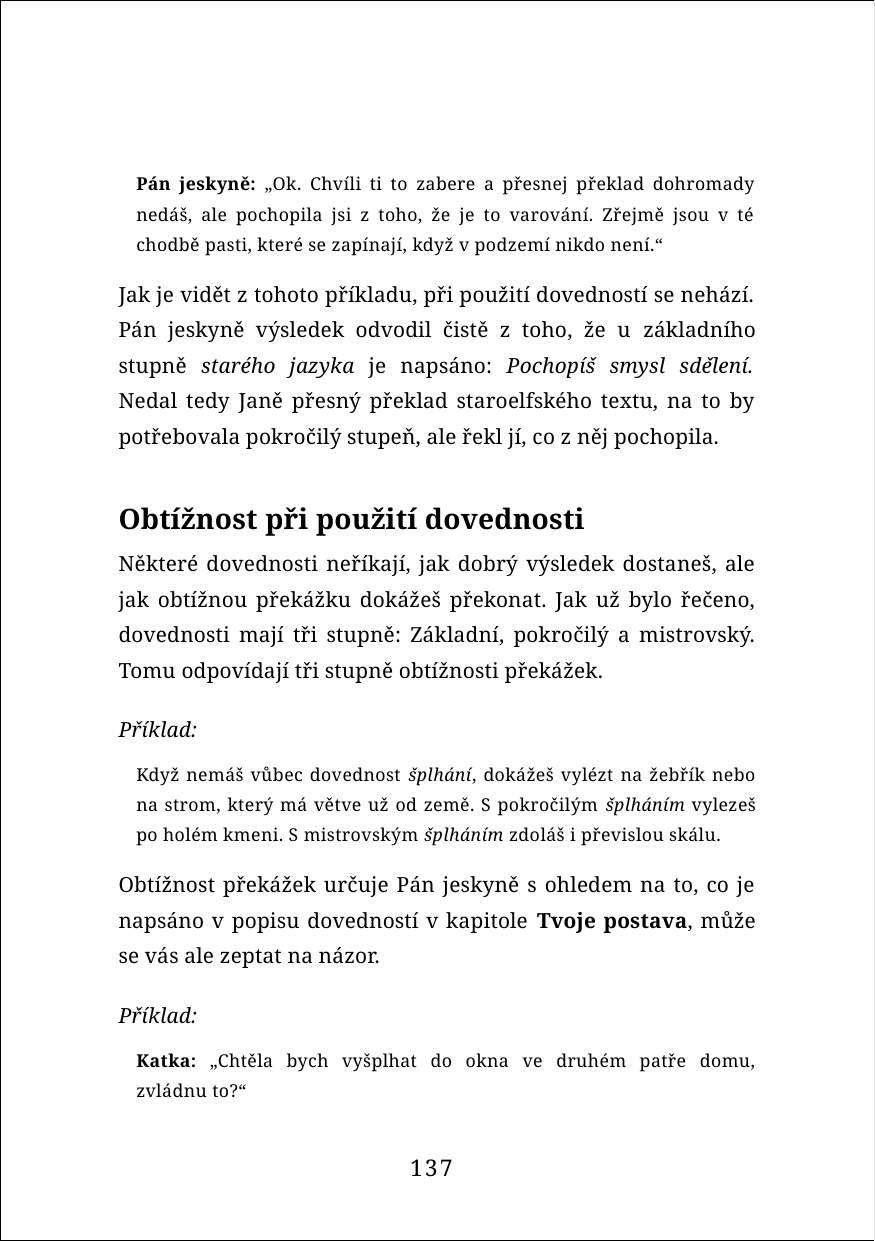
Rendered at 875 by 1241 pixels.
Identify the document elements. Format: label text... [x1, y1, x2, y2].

text Příklad: [118, 715, 756, 743]
text Když nemáš vůbec dovednost šplhání, dokážeš vylézt na žebřík nebo na strom, který má větve už od země. S pokročilým šplháním vylezeš po holém kmeni. S mistrovským šplháním zdoláš i převislou skálu. [136, 762, 756, 847]
subtitle Obtížnost při použití dovednosti [118, 499, 756, 537]
text Obtížnost překážek určuje Pán jeskyně s ohledem na to, co je napsáno v popisu dovedností v kapitole Tvoje postava, může se vás ale zeptat na názor. [118, 871, 756, 970]
text Jak je vidět z tohoto příkladu, při použití dovedností se nehází. Pán jeskyně výsledek odvodil čistě z toho, že u základního stupně starého jazyka je napsáno: Pochopíš smysl sdělení. Nedal tedy Janě přesný překlad staroelfského textu, na to by potřebovala pokročilý stupeň, ale řekl jí, co z něj pochopila. [118, 280, 756, 451]
text Pán jeskyně: „Ok. Chvíli ti to zabere a přesnej překlad dohromady nedáš, ale pochopila jsi z toho, že je to varování. Zřejmě jsou v té chodbě pasti, které se zapínají, když v podzemí nikdo není.“ [136, 172, 756, 256]
text Příklad: [118, 1001, 756, 1029]
text Některé dovednosti neříkají, jak dobrý výsledek dostaneš, ale jak obtížnou překážku dokážeš překonat. Jak už bylo řečeno, dovednosti mají tři stupně: Základní, pokročilý a mistrovský. Tomu odpovídají tři stupně obtížnosti překážek. [118, 549, 756, 684]
text Katka: „Chtěla bych vyšplhat do okna ve druhém patře domu, zvládnu to?“ [136, 1048, 756, 1102]
